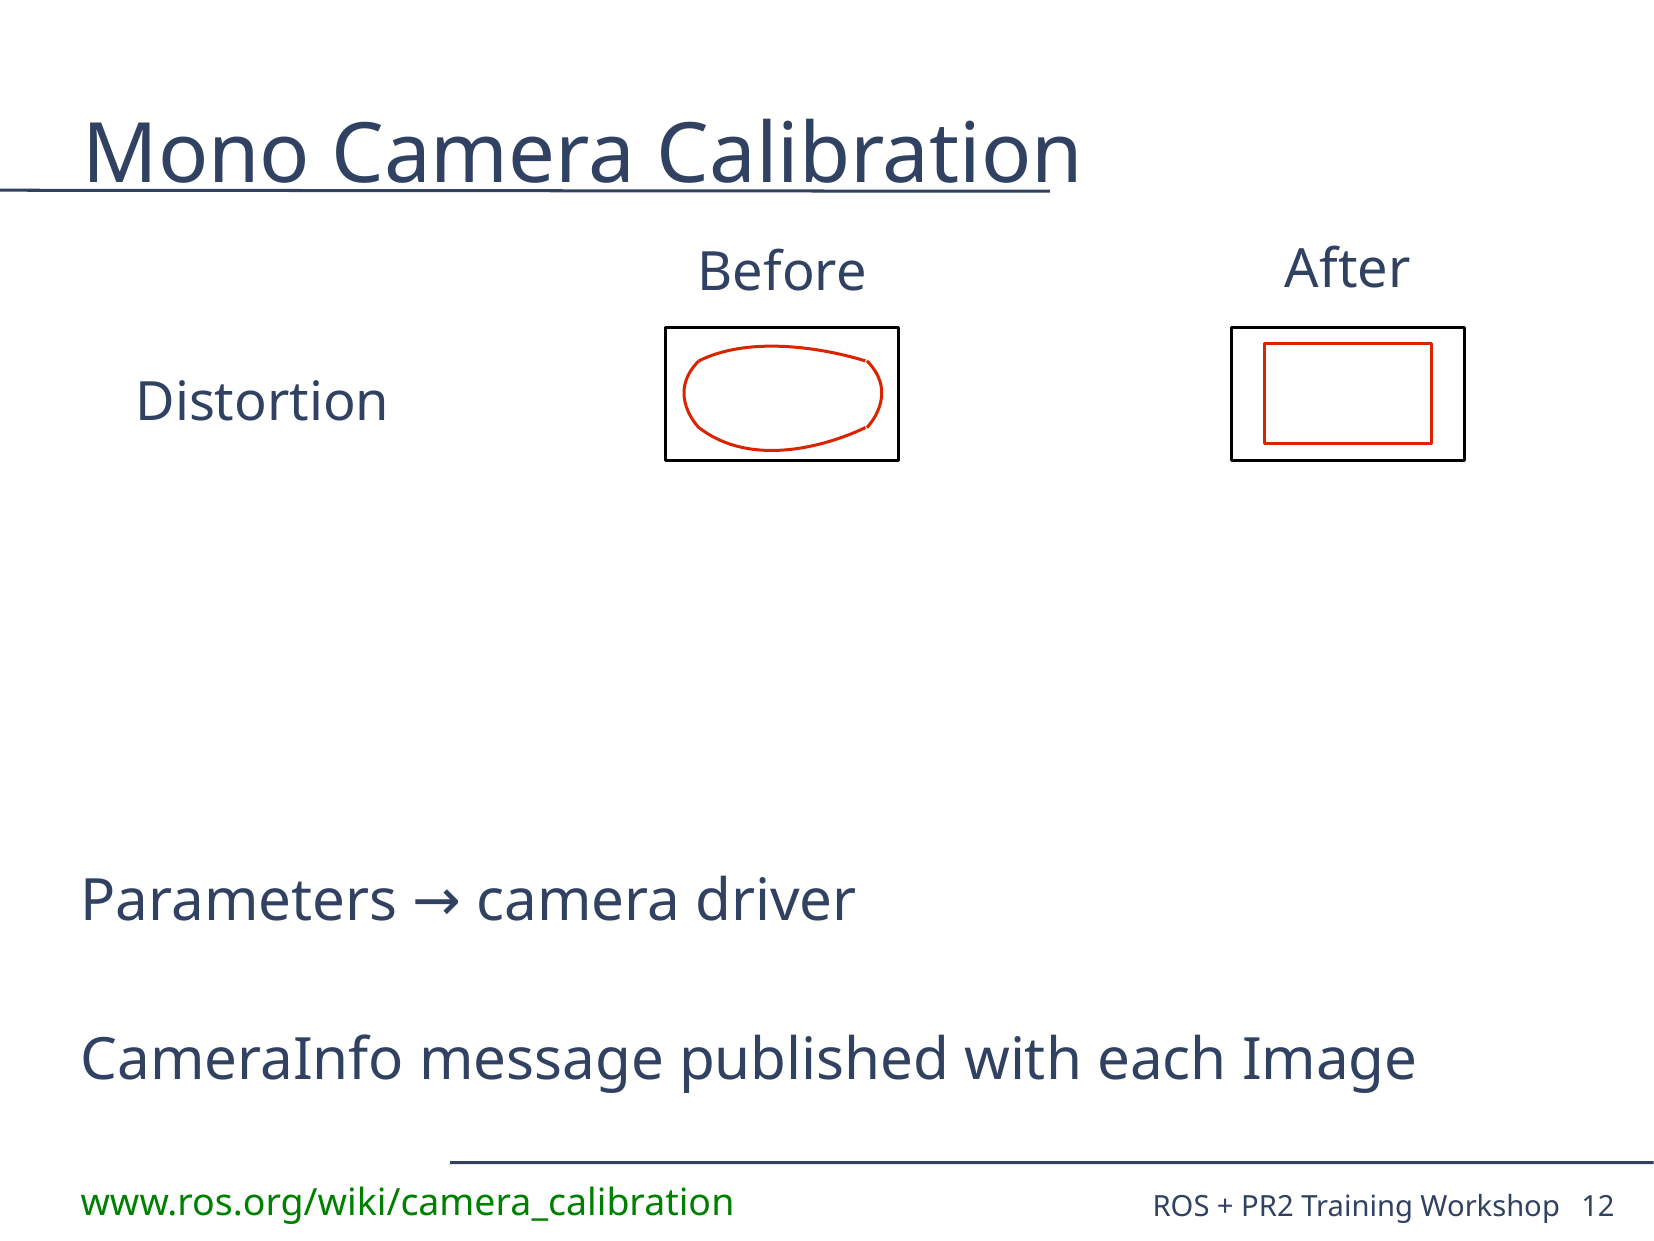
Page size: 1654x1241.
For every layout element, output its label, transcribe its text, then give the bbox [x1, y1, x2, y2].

list Parameters → camera driver CameraInfo message published with each Image www.ros.org/wiki/camera_calibration [45, 858, 1576, 1190]
text_box After [1254, 222, 1442, 297]
text_box Before [650, 225, 914, 300]
title Mono Camera Calibration [82, 75, 1571, 226]
text_box Distortion [75, 355, 451, 431]
